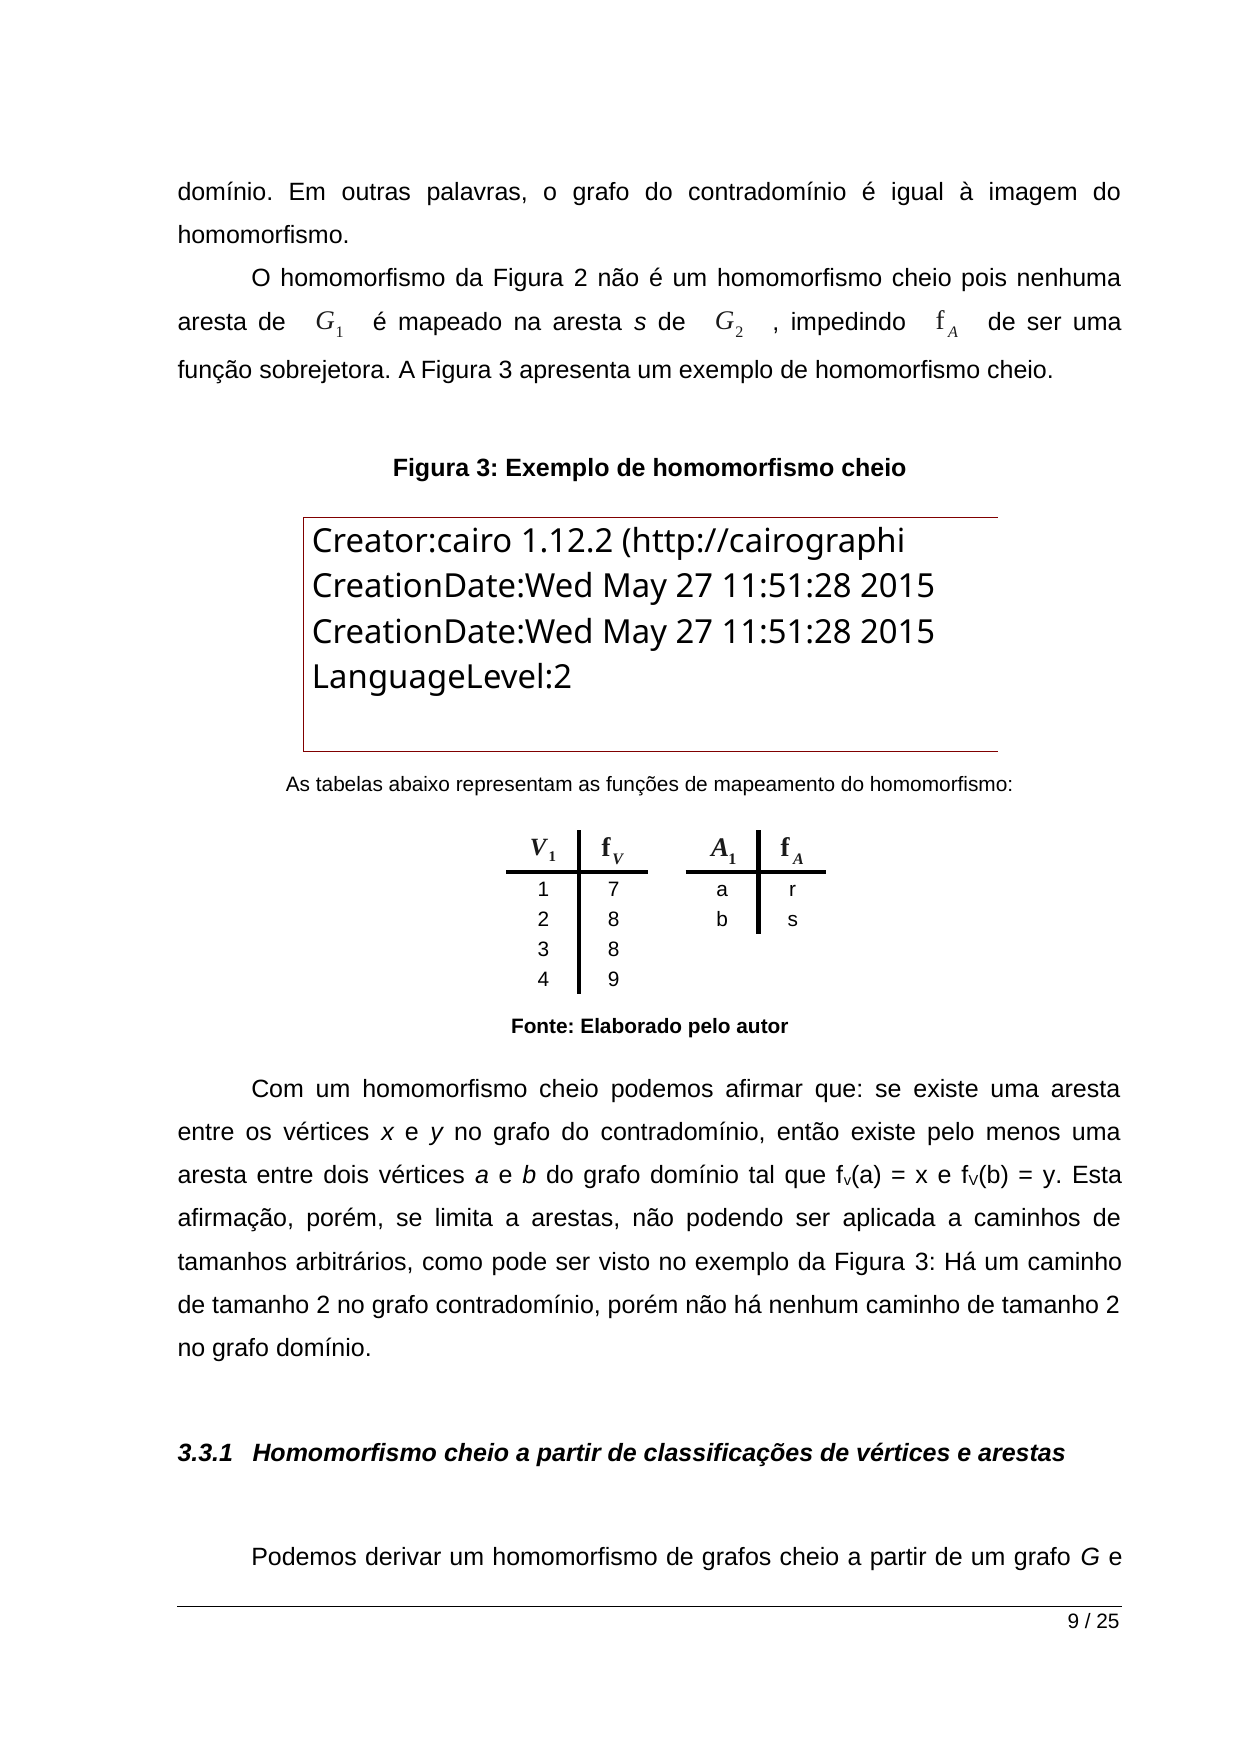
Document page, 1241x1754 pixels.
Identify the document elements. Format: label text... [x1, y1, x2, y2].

text Fonte: Elaborado pelo autor [286, 1014, 1014, 1038]
text Figura 3: Exemplo de homomorfismo cheio [286, 453, 1014, 482]
table_cell b [686, 904, 756, 934]
table_cell 8 [581, 904, 647, 934]
table_cell [686, 964, 758, 993]
table_cell [686, 934, 758, 964]
table_cell r [761, 874, 826, 904]
table_cell 3 [506, 934, 577, 964]
table_header [686, 830, 756, 870]
table_cell [648, 934, 686, 964]
table_cell 8 [581, 934, 647, 964]
table_cell [648, 964, 686, 993]
text Podemos derivar um homomorfismo de grafos cheio a partir de um grafo G e [177, 1542, 1122, 1571]
table_cell 1 [506, 874, 577, 904]
table_header [581, 830, 647, 870]
text As tabelas abaixo representam as funções de mapeamento do homomorfismo: [286, 505, 1014, 796]
table_header [648, 830, 686, 870]
table_cell 9 [581, 964, 647, 993]
text Com um homomorfismo cheio podemos afirmar que: se existe uma aresta entre os vértices x e y no grafo do contradomínio, então existe pelo menos uma aresta entre dois vértices a e b do grafo domínio tal que fv(a) = x e fV(b) = y. Esta afirmação, porém, se limita a arestas, não podendo ser aplicada a caminhos de tamanhos arbitrários, como pode ser visto no exemplo da Figura 3: Há um caminho de tamanho 2 no grafo contradomínio, porém não há nenhum caminho de tamanho 2 no grafo domínio. [177, 1074, 1122, 1361]
table_cell a [686, 874, 756, 904]
table_cell [759, 964, 826, 993]
table_cell [759, 934, 826, 964]
table_header [761, 830, 826, 870]
table_cell 2 [506, 904, 577, 934]
table_cell 4 [506, 964, 577, 993]
table_cell s [761, 904, 826, 934]
subtitle Homomorfismo cheio a partir de classificações de vértices e arestas [177, 1438, 1122, 1467]
table_cell [648, 904, 686, 934]
text domínio. Em outras palavras, o grafo do contradomínio é igual à imagem do homomorfismo. [177, 177, 1122, 249]
table_header [506, 830, 577, 870]
table_cell [648, 870, 686, 904]
text O homomorfismo da Figura 2 não é um homomorfismo cheio pois nenhuma aresta de é mapeado na aresta s de , impedindo de ser uma função sobrejetora. A Figura 3 apresenta um exemplo de homomorfismo cheio. [177, 263, 1122, 384]
table_cell 7 [581, 874, 647, 904]
